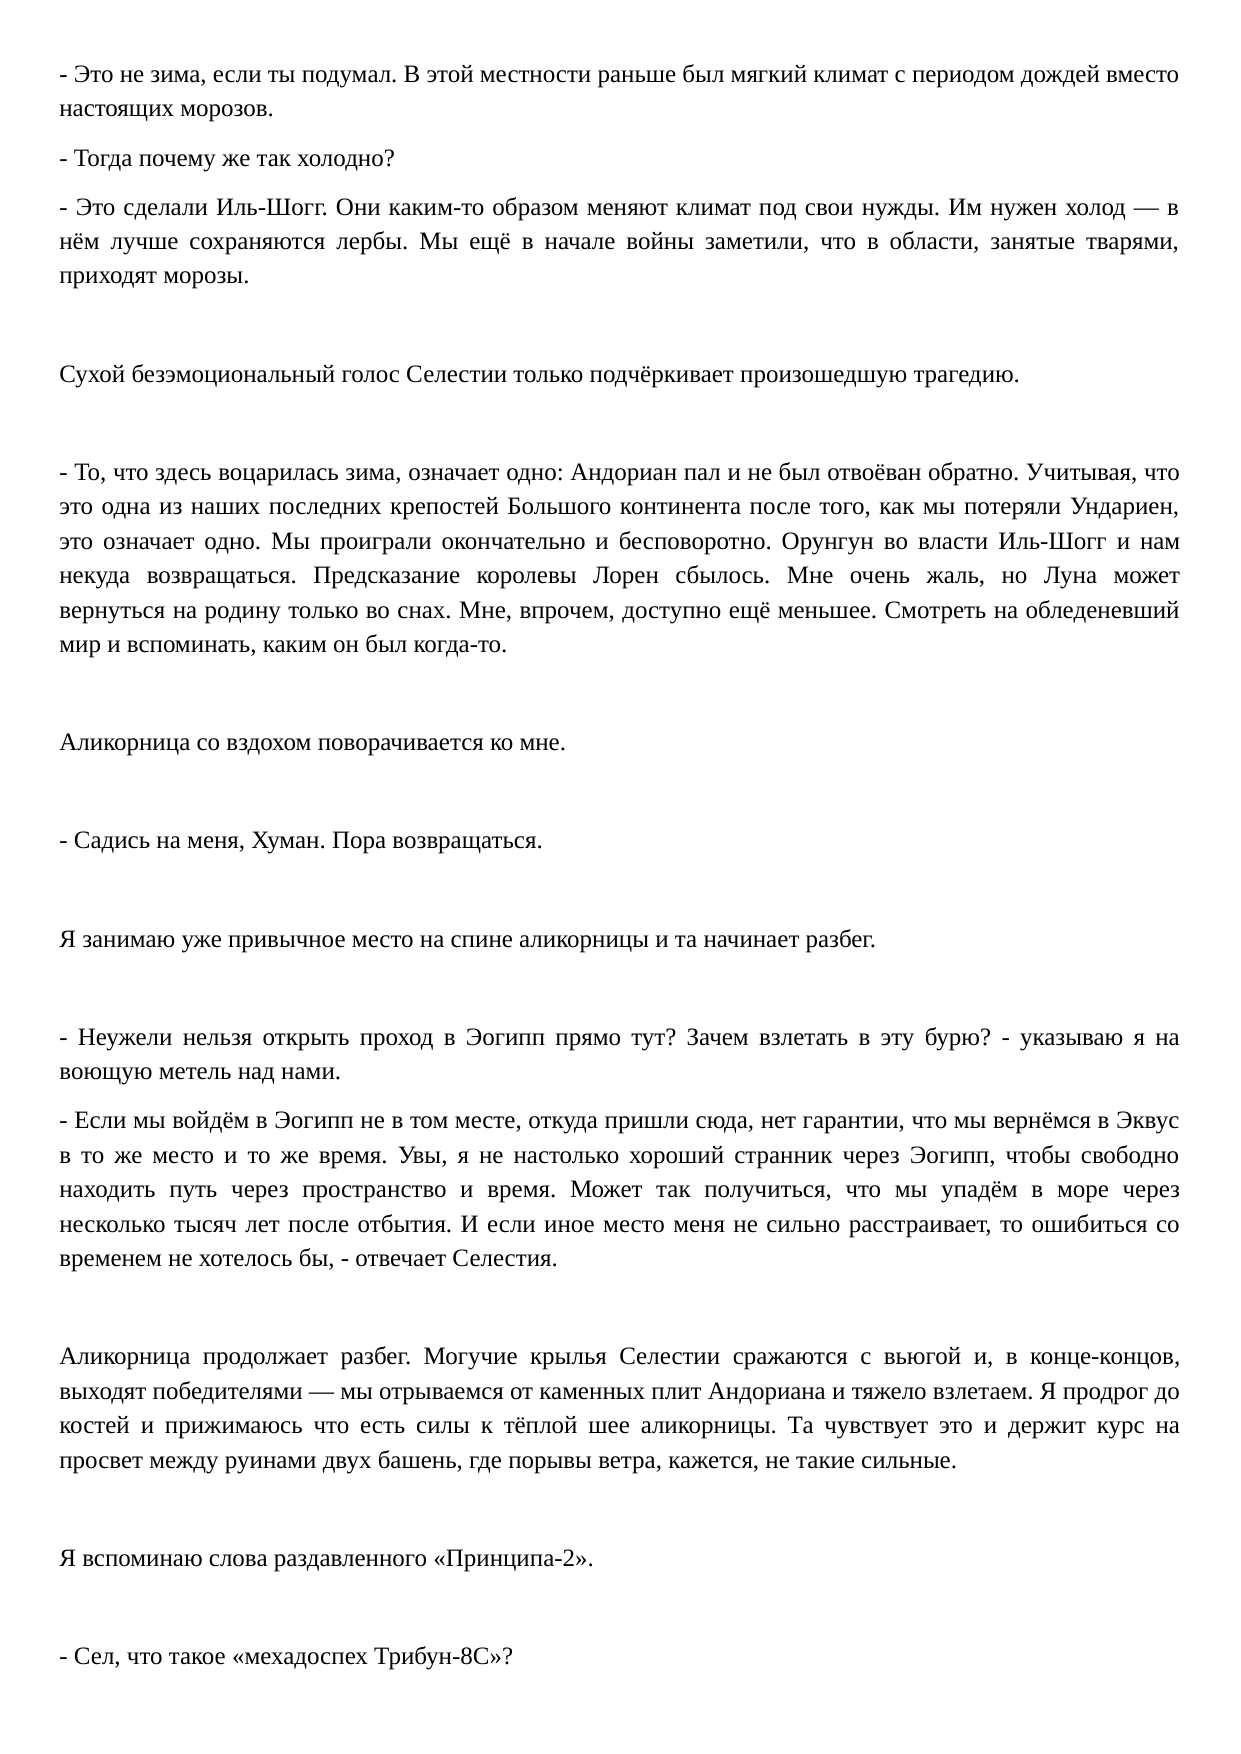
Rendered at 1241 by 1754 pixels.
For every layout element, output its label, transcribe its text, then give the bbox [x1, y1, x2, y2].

text - Садись на меня, Хуман. Пора возвращаться. [59, 826, 1181, 854]
text - То, что здесь воцарилась зима, означает одно: Андориан пал и не был отвоёван обратно. Учитывая, что это одна из наших последних крепостей Большого континента после того, как мы потеряли Ундариен, это означает одно. Мы проиграли окончательно и бесповоротно. Орунгун во власти Иль-Шогг и нам некуда возвращаться. Предсказание королевы Лорен сбылось. Мне очень жаль, но Луна может вернуться на родину только во снах. Мне, впрочем, доступно ещё меньшее. Смотреть на обледеневший мир и вспоминать, каким он был когда-то. [59, 457, 1181, 658]
text - Неужели нельзя открыть проход в Эогипп прямо тут? Зачем взлетать в эту бурю? - указываю я на воющую метель над нами. [59, 1022, 1181, 1085]
text Я занимаю уже привычное место на спине аликорницы и та начинает разбег. [59, 924, 1181, 952]
text Аликорница продолжает разбег. Могучие крылья Селестии сражаются с вьюгой и, в конце-концов, выходят победителями — мы отрываемся от каменных плит Андориана и тяжело взлетаем. Я продрог до костей и прижимаюсь что есть силы к тёплой шее аликорницы. Та чувствует это и держит курс на просвет между руинами двух башень, где порывы ветра, кажется, не такие сильные. [59, 1341, 1181, 1473]
text Сухой безэмоциональный голос Селестии только подчёркивает произошедшую трагедию. [59, 359, 1181, 387]
text - Сел, что такое «мехадоспех Трибун-8С»? [59, 1641, 1181, 1670]
text - Это не зима, если ты подумал. В этой местности раньше был мягкий климат с периодом дождей вместо настоящих морозов. [59, 59, 1181, 122]
text - Тогда почему же так холодно? [59, 143, 1181, 171]
text - Если мы войдём в Эогипп не в том месте, откуда пришли сюда, нет гарантии, что мы вернёмся в Эквус в то же место и то же время. Увы, я не настолько хороший странник через Эогипп, чтобы свободно находить путь через пространство и время. Может так получиться, что мы упадём в море через несколько тысяч лет после отбытия. И если иное место меня не сильно расстраивает, то ошибиться со временем не хотелось бы, - отвечает Селестия. [59, 1105, 1181, 1272]
text - Это сделали Иль-Шогг. Они каким-то образом меняют климат под свои нужды. Им нужен холод — в нём лучше сохраняются лербы. Мы ещё в начале войны заметили, что в области, занятые тварями, приходят морозы. [59, 192, 1181, 289]
text Аликорница со вздохом поворачивается ко мне. [59, 727, 1181, 756]
text Я вспоминаю слова раздавленного «Принципа-2». [59, 1543, 1181, 1572]
